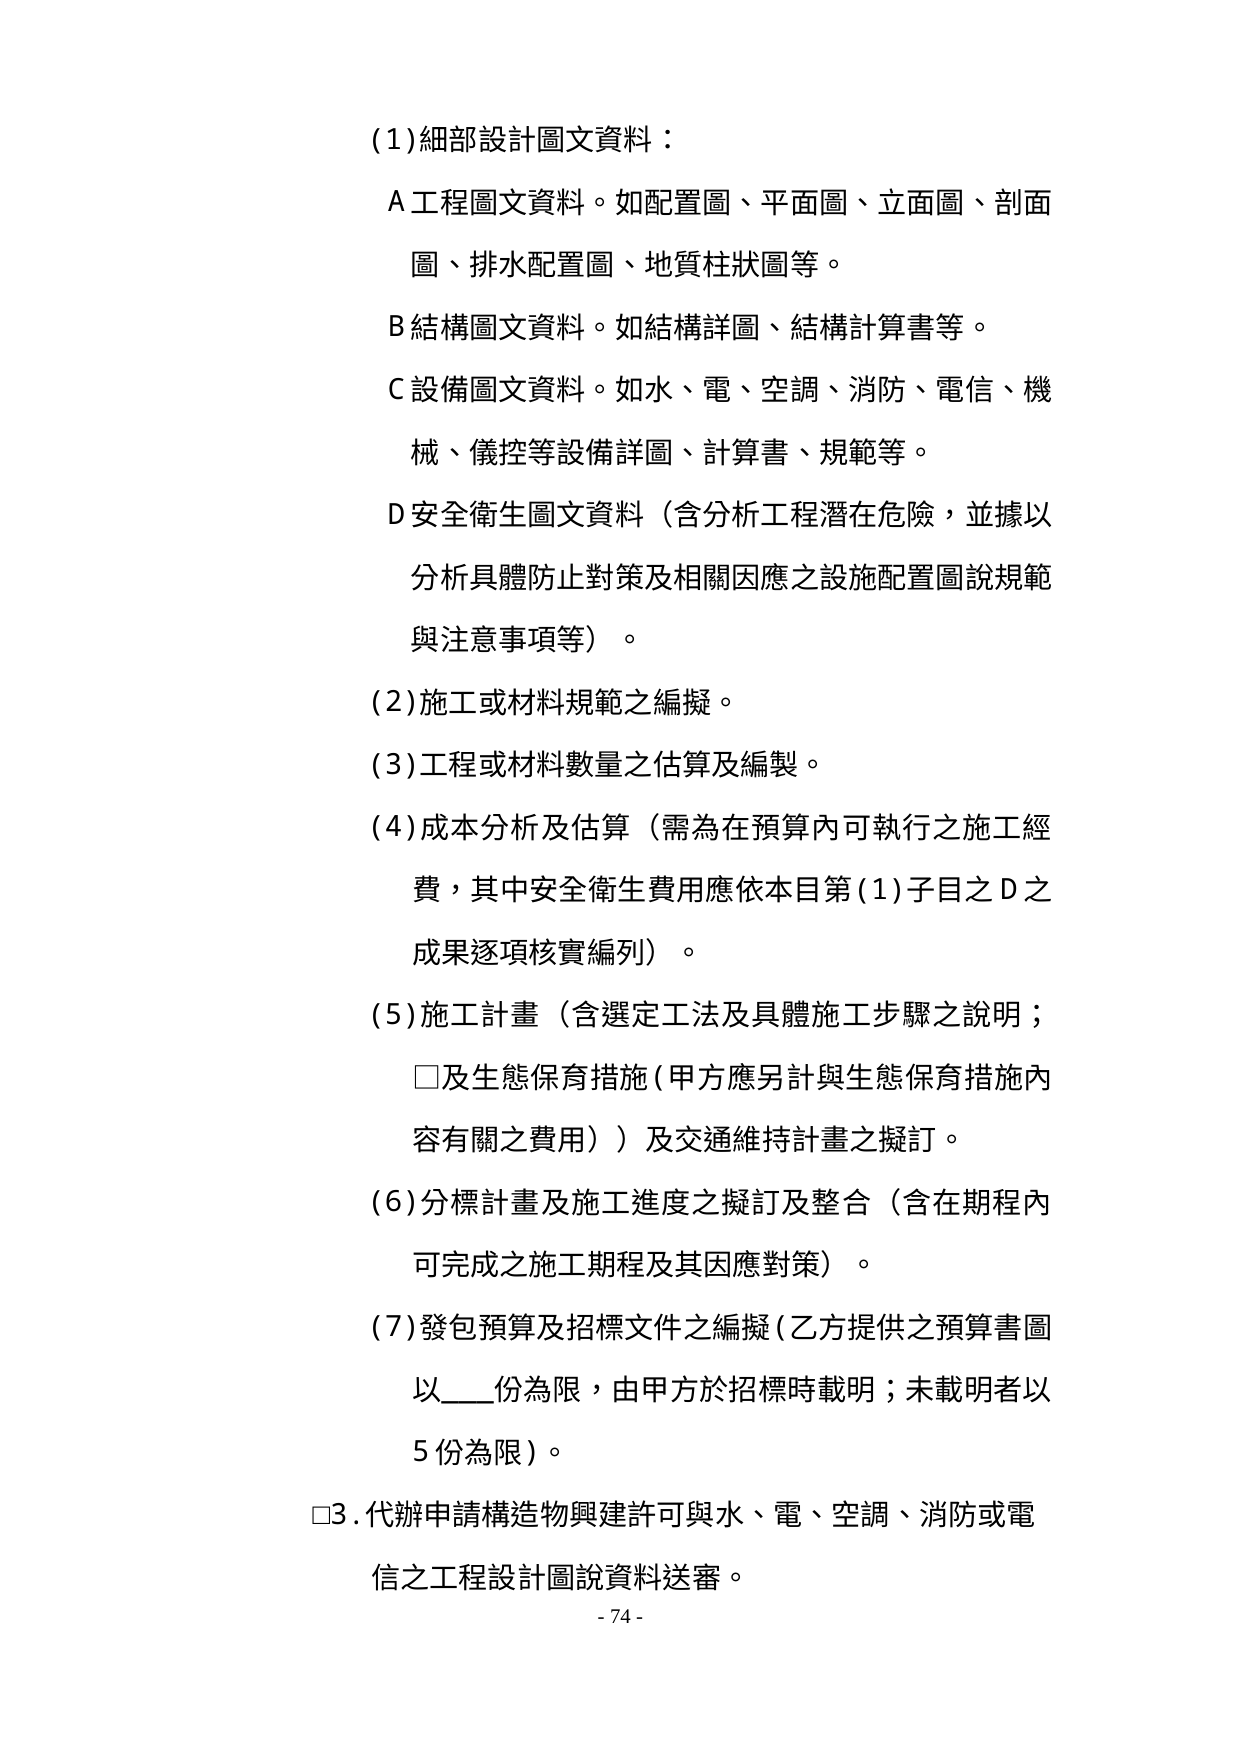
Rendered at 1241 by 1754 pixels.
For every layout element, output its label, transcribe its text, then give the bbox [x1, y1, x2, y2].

text B結構圖文資料。如結構詳圖、結構計算書等。 [387, 284, 1053, 346]
text (5)施工計畫（含選定工法及具體施工步驟之說明；□及生態保育措施(甲方應另計與生態保育措施內容有關之費用））及交通維持計畫之擬訂。 [367, 971, 1053, 1159]
text (3)工程或材料數量之估算及編製。 [367, 721, 1053, 784]
text A工程圖文資料。如配置圖、平面圖、立面圖、剖面圖、排水配置圖、地質柱狀圖等。 [387, 159, 1053, 284]
text C設備圖文資料。如水、電、空調、消防、電信、機械、儀控等設備詳圖、計算書、規範等。 [387, 346, 1053, 471]
text (4)成本分析及估算（需為在預算內可執行之施工經費，其中安全衛生費用應依本目第(1)子目之D之成果逐項核實編列）。 [367, 784, 1053, 971]
text □3.代辦申請構造物興建許可與水、電、空調、消防或電信之工程設計圖說資料送審。 [312, 1471, 1053, 1596]
text D安全衛生圖文資料（含分析工程潛在危險，並據以分析具體防止對策及相關因應之設施配置圖說規範與注意事項等）。 [387, 471, 1053, 659]
text (6)分標計畫及施工進度之擬訂及整合（含在期程內可完成之施工期程及其因應對策）。 [367, 1159, 1053, 1284]
text (2)施工或材料規範之編擬。 [367, 659, 1053, 721]
text (1)細部設計圖文資料： [367, 96, 1053, 159]
text (7)發包預算及招標文件之編擬(乙方提供之預算書圖以___份為限，由甲方於招標時載明；未載明者以5份為限)。 [367, 1284, 1053, 1471]
